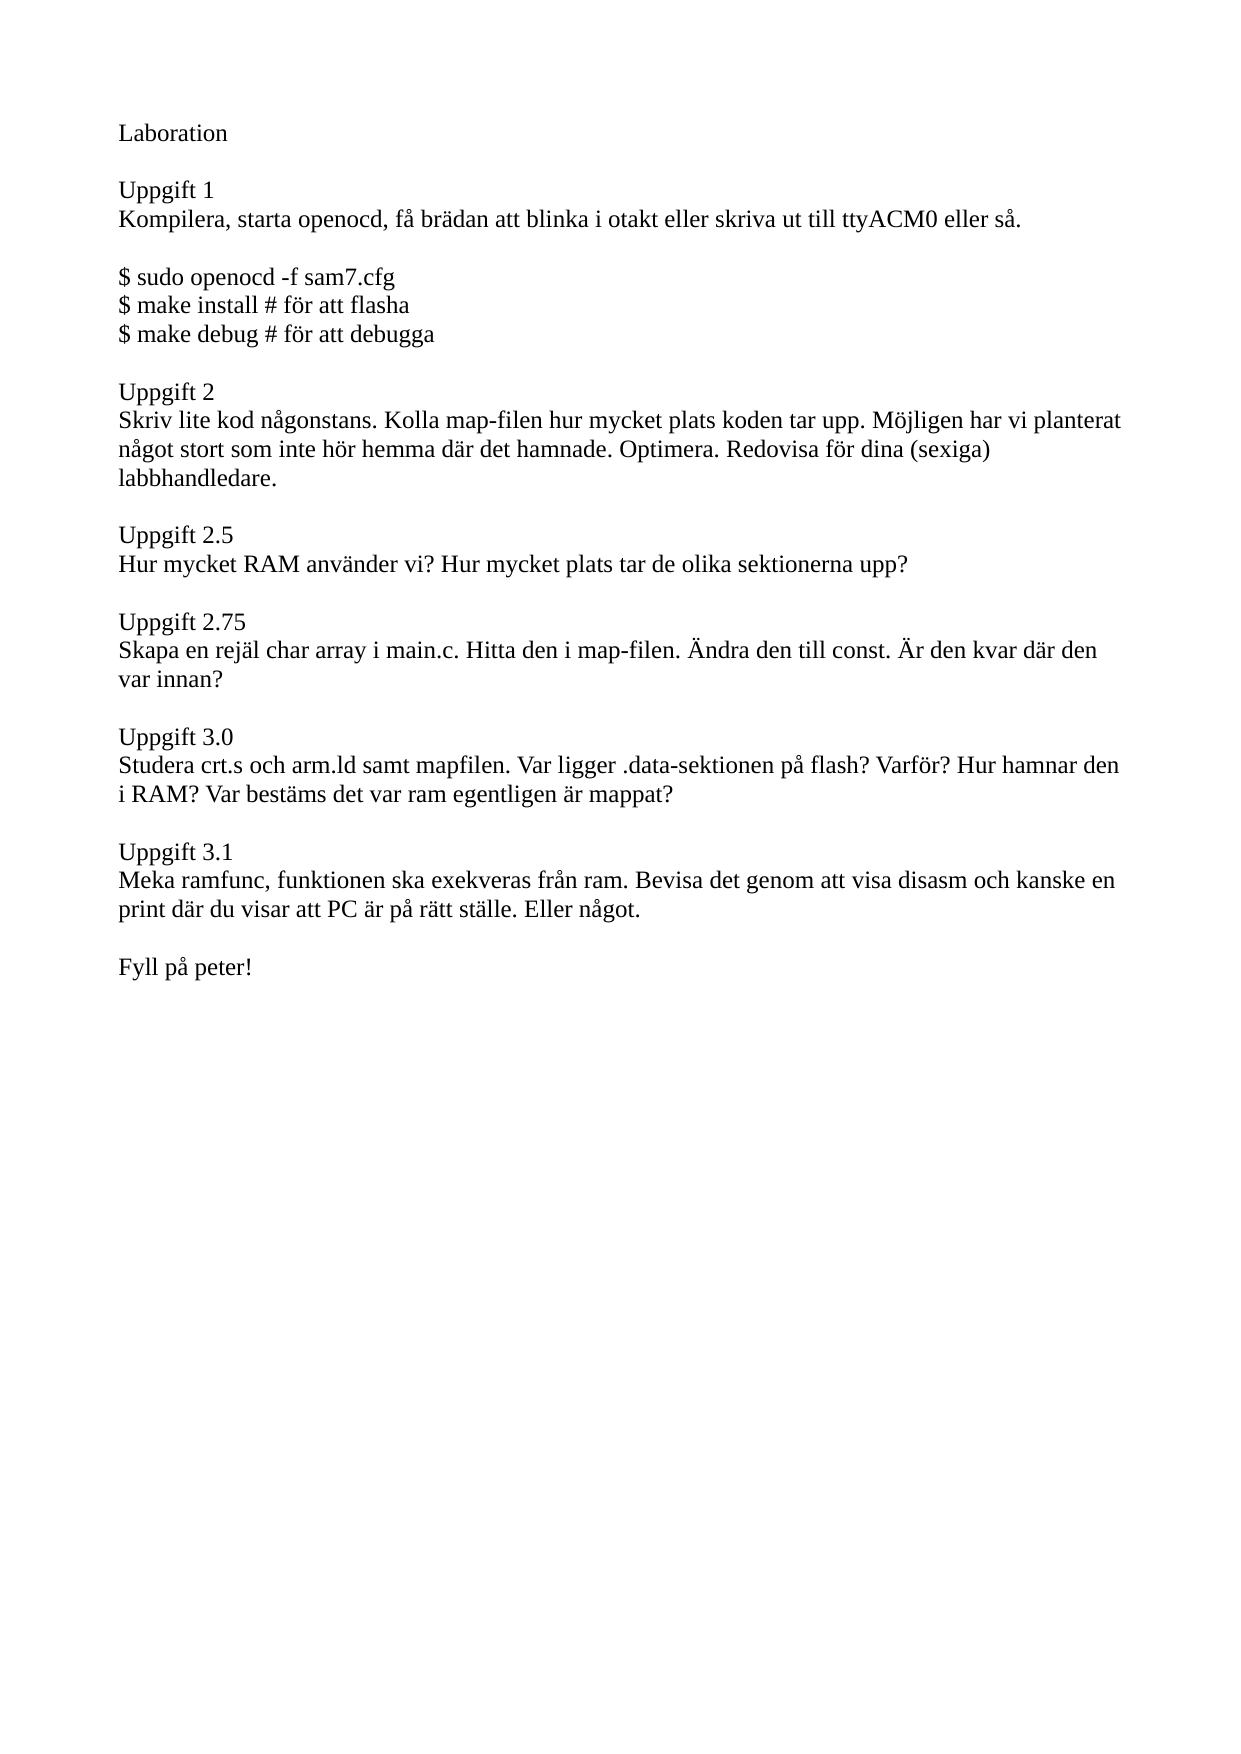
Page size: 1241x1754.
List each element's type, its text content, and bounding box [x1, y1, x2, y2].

text Uppgift 1 [118, 176, 1122, 204]
text Fyll på peter! [118, 952, 1122, 981]
text Hur mycket RAM använder vi? Hur mycket plats tar de olika sektionerna upp? [118, 549, 1122, 578]
text $ make install # för att flasha [118, 291, 1122, 319]
text Uppgift 2.75 [118, 607, 1122, 636]
text $ make debug # för att debugga [118, 319, 1122, 348]
text Uppgift 2.5 [118, 521, 1122, 549]
text Laboration [118, 118, 1122, 147]
text Skapa en rejäl char array i main.c. Hitta den i map-filen. Ändra den till const. Är den kvar där den var innan? [118, 636, 1122, 693]
text Uppgift 3.1 [118, 837, 1122, 866]
text Kompilera, starta openocd, få brädan att blinka i otakt eller skriva ut till ttyACM0 eller så. [118, 204, 1122, 233]
text Uppgift 3.0 [118, 722, 1122, 751]
text $ sudo openocd -f sam7.cfg [118, 262, 1122, 291]
text Meka ramfunc, funktionen ska exekveras från ram. Bevisa det genom att visa disasm och kanske en print där du visar att PC är på rätt ställe. Eller något. [118, 866, 1122, 923]
text Studera crt.s och arm.ld samt mapfilen. Var ligger .data-sektionen på flash? Varför? Hur hamnar den i RAM? Var bestäms det var ram egentligen är mappat? [118, 751, 1122, 808]
text Skriv lite kod någonstans. Kolla map-filen hur mycket plats koden tar upp. Möjligen har vi planterat något stort som inte hör hemma där det hamnade. Optimera. Redovisa för dina (sexiga) labbhandledare. [118, 406, 1122, 492]
text Uppgift 2 [118, 377, 1122, 406]
